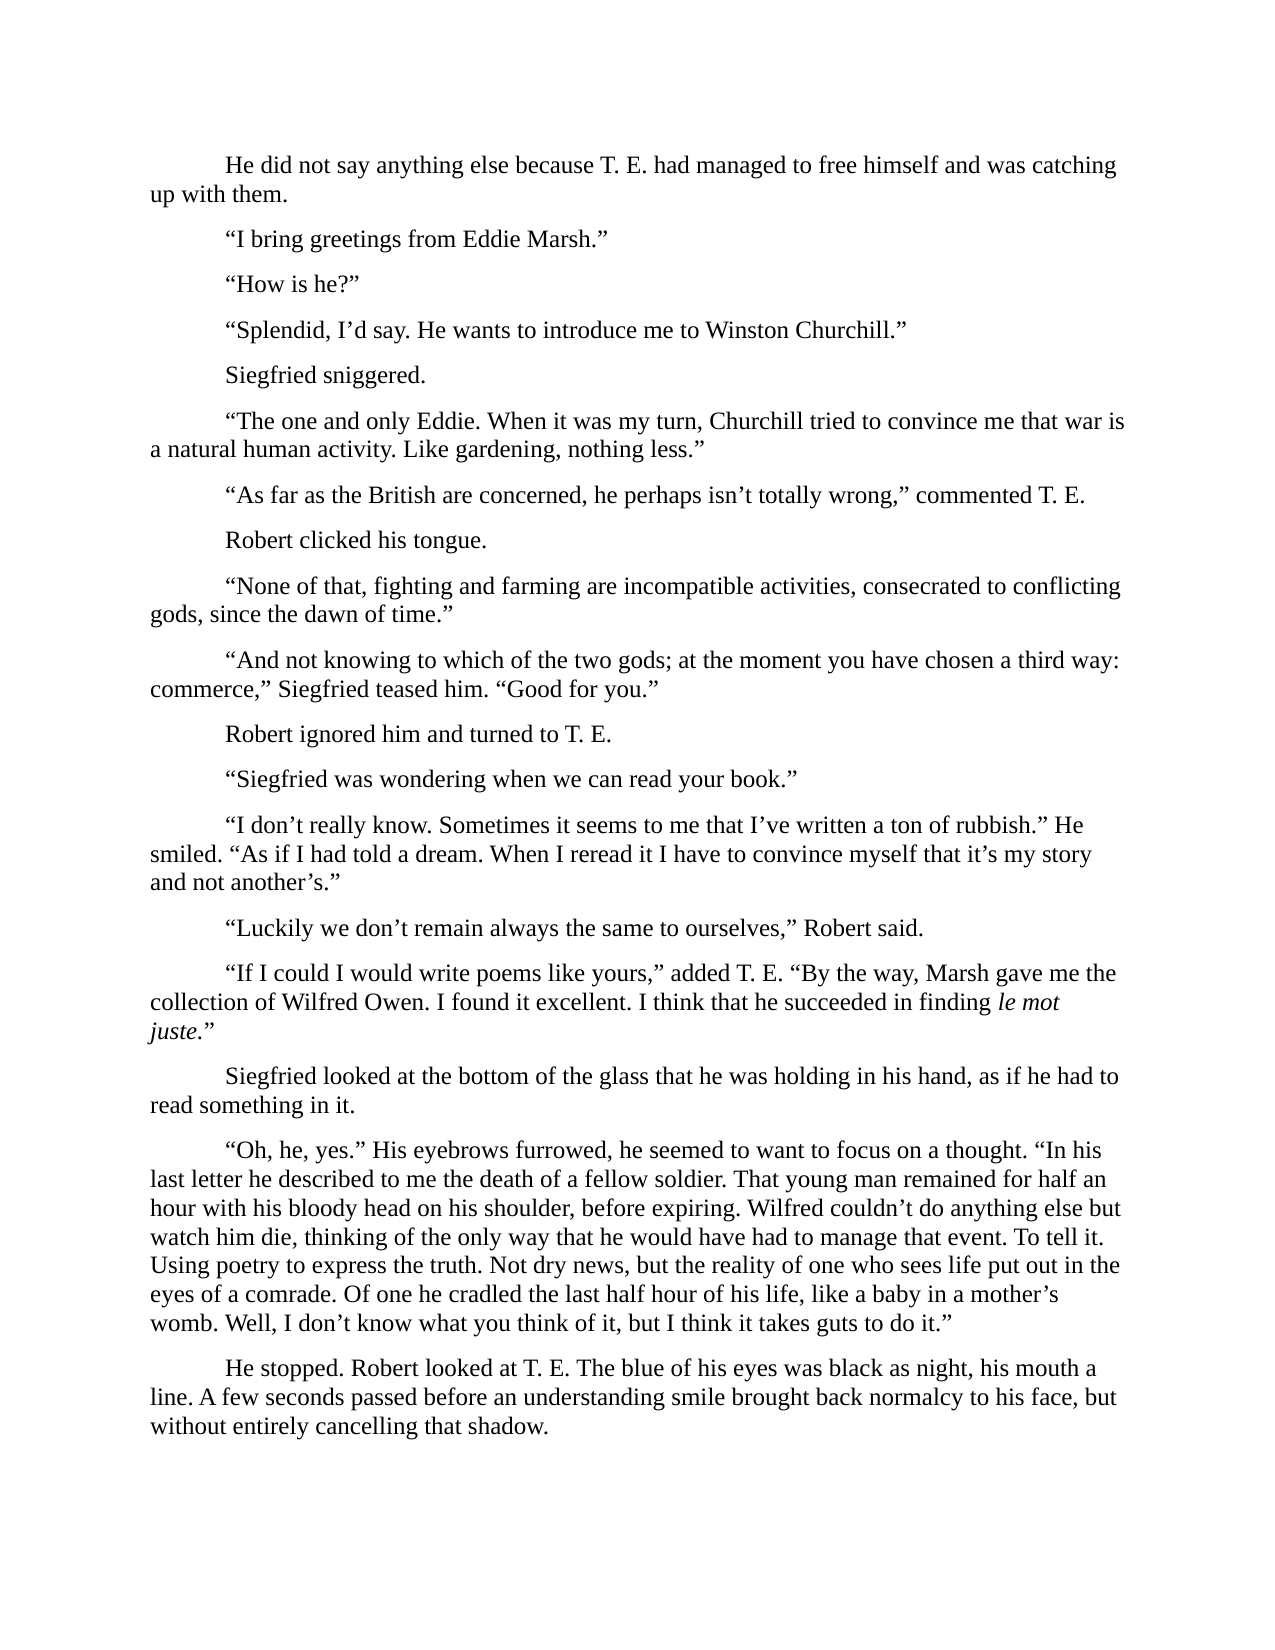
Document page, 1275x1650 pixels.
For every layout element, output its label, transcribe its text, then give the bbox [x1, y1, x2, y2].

text “I don’t really know. Sometimes it seems to me that I’ve written a ton of rubbish.” He smiled. “As if I had told a dream. When I reread it I have to convince myself that it’s my story and not another’s.” [150, 810, 1125, 896]
text Siegfried looked at the bottom of the glass that he was holding in his hand, as if he had to read something in it. [150, 1061, 1125, 1119]
text “Oh, he, yes.” His eyebrows furrowed, he seemed to want to focus on a thought. “In his last letter he described to me the death of a fellow soldier. That young man remained for half an hour with his bloody head on his shoulder, before expiring. Wilfred couldn’t do anything else but watch him die, thinking of the only way that he would have had to manage that event. To tell it. Using poetry to express the truth. Not dry news, but the reality of one who sees life put out in the eyes of a comrade. Of one he cradled the last half hour of his life, like a baby in a mother’s womb. Well, I don’t know what you think of it, but I think it takes guts to do it.” [150, 1135, 1125, 1337]
text “Siegfried was wondering when we can read your book.” [150, 764, 1125, 793]
text Siegfried sniggered. [150, 360, 1125, 389]
text “If I could I would write poems like yours,” added T. E. “By the way, Marsh gave me the collection of Wilfred Owen. I found it excellent. I think that he succeeded in finding le mot juste.” [150, 958, 1125, 1044]
text “The one and only Eddie. When it was my turn, Churchill tried to convince me that war is a natural human activity. Like gardening, nothing less.” [150, 406, 1125, 463]
text “As far as the British are concerned, he perhaps isn’t totally wrong,” commented T. E. [150, 480, 1125, 509]
text He did not say anything else because T. E. had managed to free himself and was catching up with them. [150, 150, 1125, 207]
text “And not knowing to which of the two gods; at the moment you have chosen a third way: commerce,” Siegfried teased him. “Good for you.” [150, 645, 1125, 702]
text Robert clicked his tongue. [150, 525, 1125, 554]
text Robert ignored him and turned to T. E. [150, 719, 1125, 748]
text “Splendid, I’d say. He wants to introduce me to Winston Churchill.” [150, 315, 1125, 344]
text “I bring greetings from Eddie Marsh.” [150, 224, 1125, 253]
text “None of that, fighting and farming are incompatible activities, consecrated to conflicting gods, since the dawn of time.” [150, 571, 1125, 628]
text “How is he?” [150, 269, 1125, 298]
text “Luckily we don’t remain always the same to ourselves,” Robert said. [150, 913, 1125, 942]
text He stopped. Robert looked at T. E. The blue of his eyes was black as night, his mouth a line. A few seconds passed before an understanding smile brought back normalcy to his face, but without entirely cancelling that shadow. [150, 1353, 1125, 1439]
